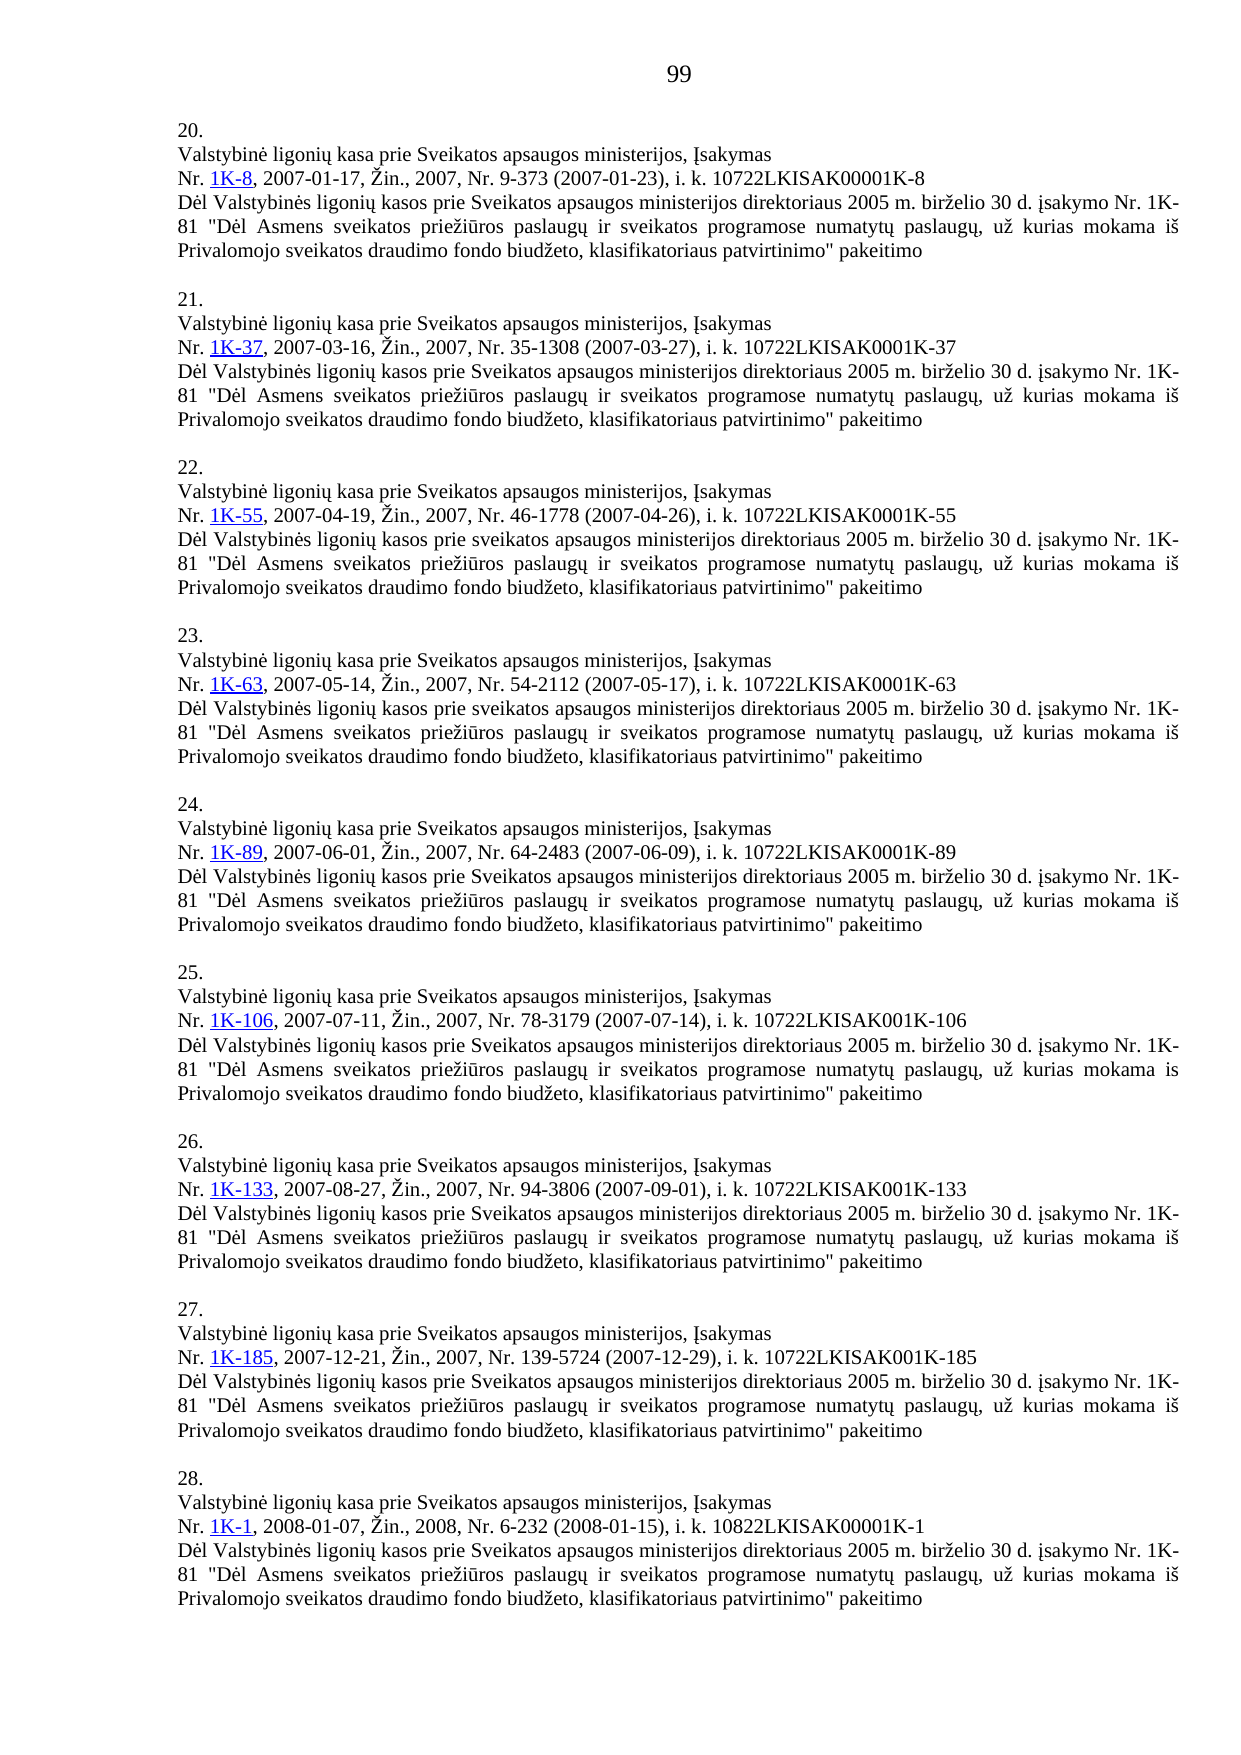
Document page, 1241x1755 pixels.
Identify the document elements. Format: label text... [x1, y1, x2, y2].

text Valstybinė ligonių kasa prie Sveikatos apsaugos ministerijos, Įsakymas [177, 1153, 1181, 1177]
text 23. [177, 623, 1181, 647]
text Dėl Valstybinės ligonių kasos prie Sveikatos apsaugos ministerijos direktoriaus 2005 m. birželio 30 d. įsakymo Nr. 1K-81 "Dėl Asmens sveikatos priežiūros paslaugų ir sveikatos programose numatytų paslaugų, už kurias mokama iš Privalomojo sveikatos draudimo fondo biudžeto, klasifikatoriaus patvirtinimo" pakeitimo [177, 864, 1181, 936]
text 24. [177, 792, 1181, 816]
text Nr. 1K-55, 2007-04-19, Žin., 2007, Nr. 46-1778 (2007-04-26), i. k. 10722LKISAK0001K-55 [177, 503, 1181, 527]
text Nr. 1K-133, 2007-08-27, Žin., 2007, Nr. 94-3806 (2007-09-01), i. k. 10722LKISAK001K-133 [177, 1177, 1181, 1201]
text Nr. 1K-185, 2007-12-21, Žin., 2007, Nr. 139-5724 (2007-12-29), i. k. 10722LKISAK001K-185 [177, 1345, 1181, 1369]
text Nr. 1K-37, 2007-03-16, Žin., 2007, Nr. 35-1308 (2007-03-27), i. k. 10722LKISAK0001K-37 [177, 335, 1181, 359]
text Valstybinė ligonių kasa prie Sveikatos apsaugos ministerijos, Įsakymas [177, 816, 1181, 840]
text Valstybinė ligonių kasa prie Sveikatos apsaugos ministerijos, Įsakymas [177, 647, 1181, 672]
text Dėl Valstybinės ligonių kasos prie sveikatos apsaugos ministerijos direktoriaus 2005 m. birželio 30 d. įsakymo Nr. 1K-81 "Dėl Asmens sveikatos priežiūros paslaugų ir sveikatos programose numatytų paslaugų, už kurias mokama iš Privalomojo sveikatos draudimo fondo biudžeto, klasifikatoriaus patvirtinimo" pakeitimo [177, 527, 1181, 599]
text Nr. 1K-63, 2007-05-14, Žin., 2007, Nr. 54-2112 (2007-05-17), i. k. 10722LKISAK0001K-63 [177, 672, 1181, 696]
text Dėl Valstybinės ligonių kasos prie Sveikatos apsaugos ministerijos direktoriaus 2005 m. birželio 30 d. įsakymo Nr. 1K-81 "Dėl Asmens sveikatos priežiūros paslaugų ir sveikatos programose numatytų paslaugų, už kurias mokama iš Privalomojo sveikatos draudimo fondo biudžeto, klasifikatoriaus patvirtinimo" pakeitimo [177, 1538, 1181, 1610]
text Valstybinė ligonių kasa prie Sveikatos apsaugos ministerijos, Įsakymas [177, 142, 1181, 166]
text 26. [177, 1129, 1181, 1153]
text Valstybinė ligonių kasa prie Sveikatos apsaugos ministerijos, Įsakymas [177, 311, 1181, 335]
text 25. [177, 960, 1181, 984]
text Dėl Valstybinės ligonių kasos prie Sveikatos apsaugos ministerijos direktoriaus 2005 m. birželio 30 d. įsakymo Nr. 1K-81 "Dėl Asmens sveikatos priežiūros paslaugų ir sveikatos programose numatytų paslaugų, už kurias mokama iš Privalomojo sveikatos draudimo fondo biudžeto, klasifikatoriaus patvirtinimo" pakeitimo [177, 1201, 1181, 1273]
text Nr. 1K-1, 2008-01-07, Žin., 2008, Nr. 6-232 (2008-01-15), i. k. 10822LKISAK00001K-1 [177, 1514, 1181, 1538]
text 20. [177, 118, 1181, 142]
text Dėl Valstybinės ligonių kasos prie Sveikatos apsaugos ministerijos direktoriaus 2005 m. birželio 30 d. įsakymo Nr. 1K-81 "Dėl Asmens sveikatos priežiūros paslaugų ir sveikatos programose numatytų paslaugų, už kurias mokama iš Privalomojo sveikatos draudimo fondo biudžeto, klasifikatoriaus patvirtinimo" pakeitimo [177, 190, 1181, 262]
text Dėl Valstybinės ligonių kasos prie sveikatos apsaugos ministerijos direktoriaus 2005 m. birželio 30 d. įsakymo Nr. 1K-81 "Dėl Asmens sveikatos priežiūros paslaugų ir sveikatos programose numatytų paslaugų, už kurias mokama iš Privalomojo sveikatos draudimo fondo biudžeto, klasifikatoriaus patvirtinimo" pakeitimo [177, 696, 1181, 768]
text Valstybinė ligonių kasa prie Sveikatos apsaugos ministerijos, Įsakymas [177, 1321, 1181, 1345]
text 27. [177, 1297, 1181, 1321]
text 22. [177, 455, 1181, 479]
text Valstybinė ligonių kasa prie Sveikatos apsaugos ministerijos, Įsakymas [177, 984, 1181, 1008]
text Valstybinė ligonių kasa prie Sveikatos apsaugos ministerijos, Įsakymas [177, 479, 1181, 503]
text Nr. 1K-8, 2007-01-17, Žin., 2007, Nr. 9-373 (2007-01-23), i. k. 10722LKISAK00001K-8 [177, 166, 1181, 190]
text 28. [177, 1466, 1181, 1490]
text Valstybinė ligonių kasa prie Sveikatos apsaugos ministerijos, Įsakymas [177, 1490, 1181, 1514]
text 21. [177, 287, 1181, 311]
text Nr. 1K-89, 2007-06-01, Žin., 2007, Nr. 64-2483 (2007-06-09), i. k. 10722LKISAK0001K-89 [177, 840, 1181, 864]
text Dėl Valstybinės ligonių kasos prie Sveikatos apsaugos ministerijos direktoriaus 2005 m. birželio 30 d. įsakymo Nr. 1K-81 "Dėl Asmens sveikatos priežiūros paslaugų ir sveikatos programose numatytų paslaugų, už kurias mokama is Privalomojo sveikatos draudimo fondo biudžeto, klasifikatoriaus patvirtinimo" pakeitimo [177, 1032, 1181, 1105]
text Dėl Valstybinės ligonių kasos prie Sveikatos apsaugos ministerijos direktoriaus 2005 m. birželio 30 d. įsakymo Nr. 1K-81 "Dėl Asmens sveikatos priežiūros paslaugų ir sveikatos programose numatytų paslaugų, už kurias mokama iš Privalomojo sveikatos draudimo fondo biudžeto, klasifikatoriaus patvirtinimo" pakeitimo [177, 359, 1181, 431]
text Dėl Valstybinės ligonių kasos prie Sveikatos apsaugos ministerijos direktoriaus 2005 m. birželio 30 d. įsakymo Nr. 1K-81 "Dėl Asmens sveikatos priežiūros paslaugų ir sveikatos programose numatytų paslaugų, už kurias mokama iš Privalomojo sveikatos draudimo fondo biudžeto, klasifikatoriaus patvirtinimo" pakeitimo [177, 1369, 1181, 1442]
text Nr. 1K-106, 2007-07-11, Žin., 2007, Nr. 78-3179 (2007-07-14), i. k. 10722LKISAK001K-106 [177, 1008, 1181, 1032]
